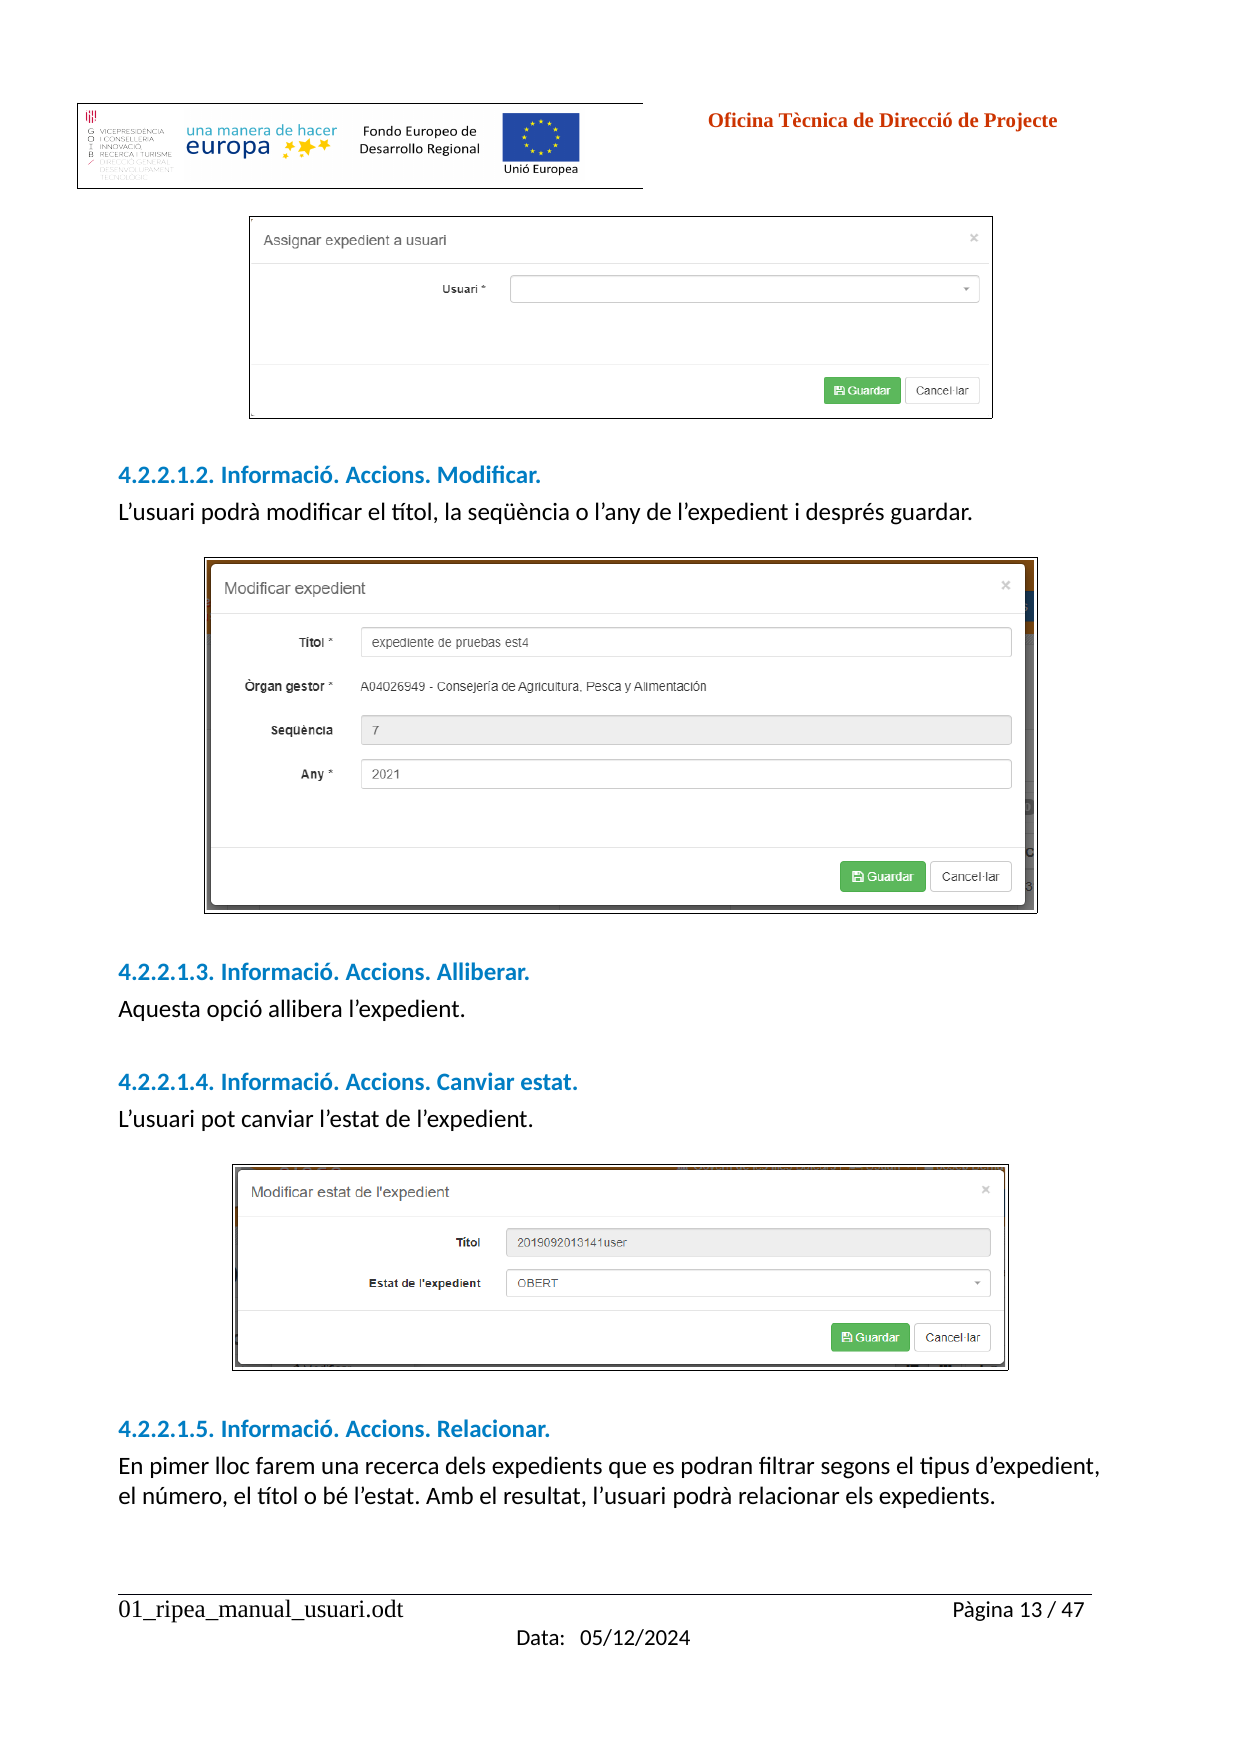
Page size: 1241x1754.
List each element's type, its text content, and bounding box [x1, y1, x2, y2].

picture [184, 108, 585, 182]
text L’usuari podrà modificar el títol, la seqüència o l’any de l’expedient i després guardar. [118, 496, 1122, 527]
picture [206, 560, 1034, 910]
text L’usuari pot canviar l’estat de l’expedient. [118, 1103, 1122, 1134]
picture [235, 1167, 1005, 1367]
text En pimer lloc farem una recerca dels expedients que es podran filtrar segons el tipus d’expedient, el número, el títol o bé l’estat. Amb el resultat, l’usuari podrà relacionar els expedients. [118, 1450, 1122, 1511]
subtitle 4.2.2.1.5. Informació. Accions. Relacionar. [118, 1413, 1122, 1444]
subtitle 4.2.2.1.2. Informació. Accions. Modificar. [118, 459, 1122, 490]
subtitle 4.2.2.1.4. Informació. Accions. Canviar estat. [118, 1066, 1122, 1097]
picture [82, 108, 178, 182]
picture [251, 219, 989, 416]
subtitle 4.2.2.1.3. Informació. Accions. Alliberar. [118, 956, 1122, 987]
text Aquesta opció allibera l’expedient. [118, 993, 1122, 1023]
